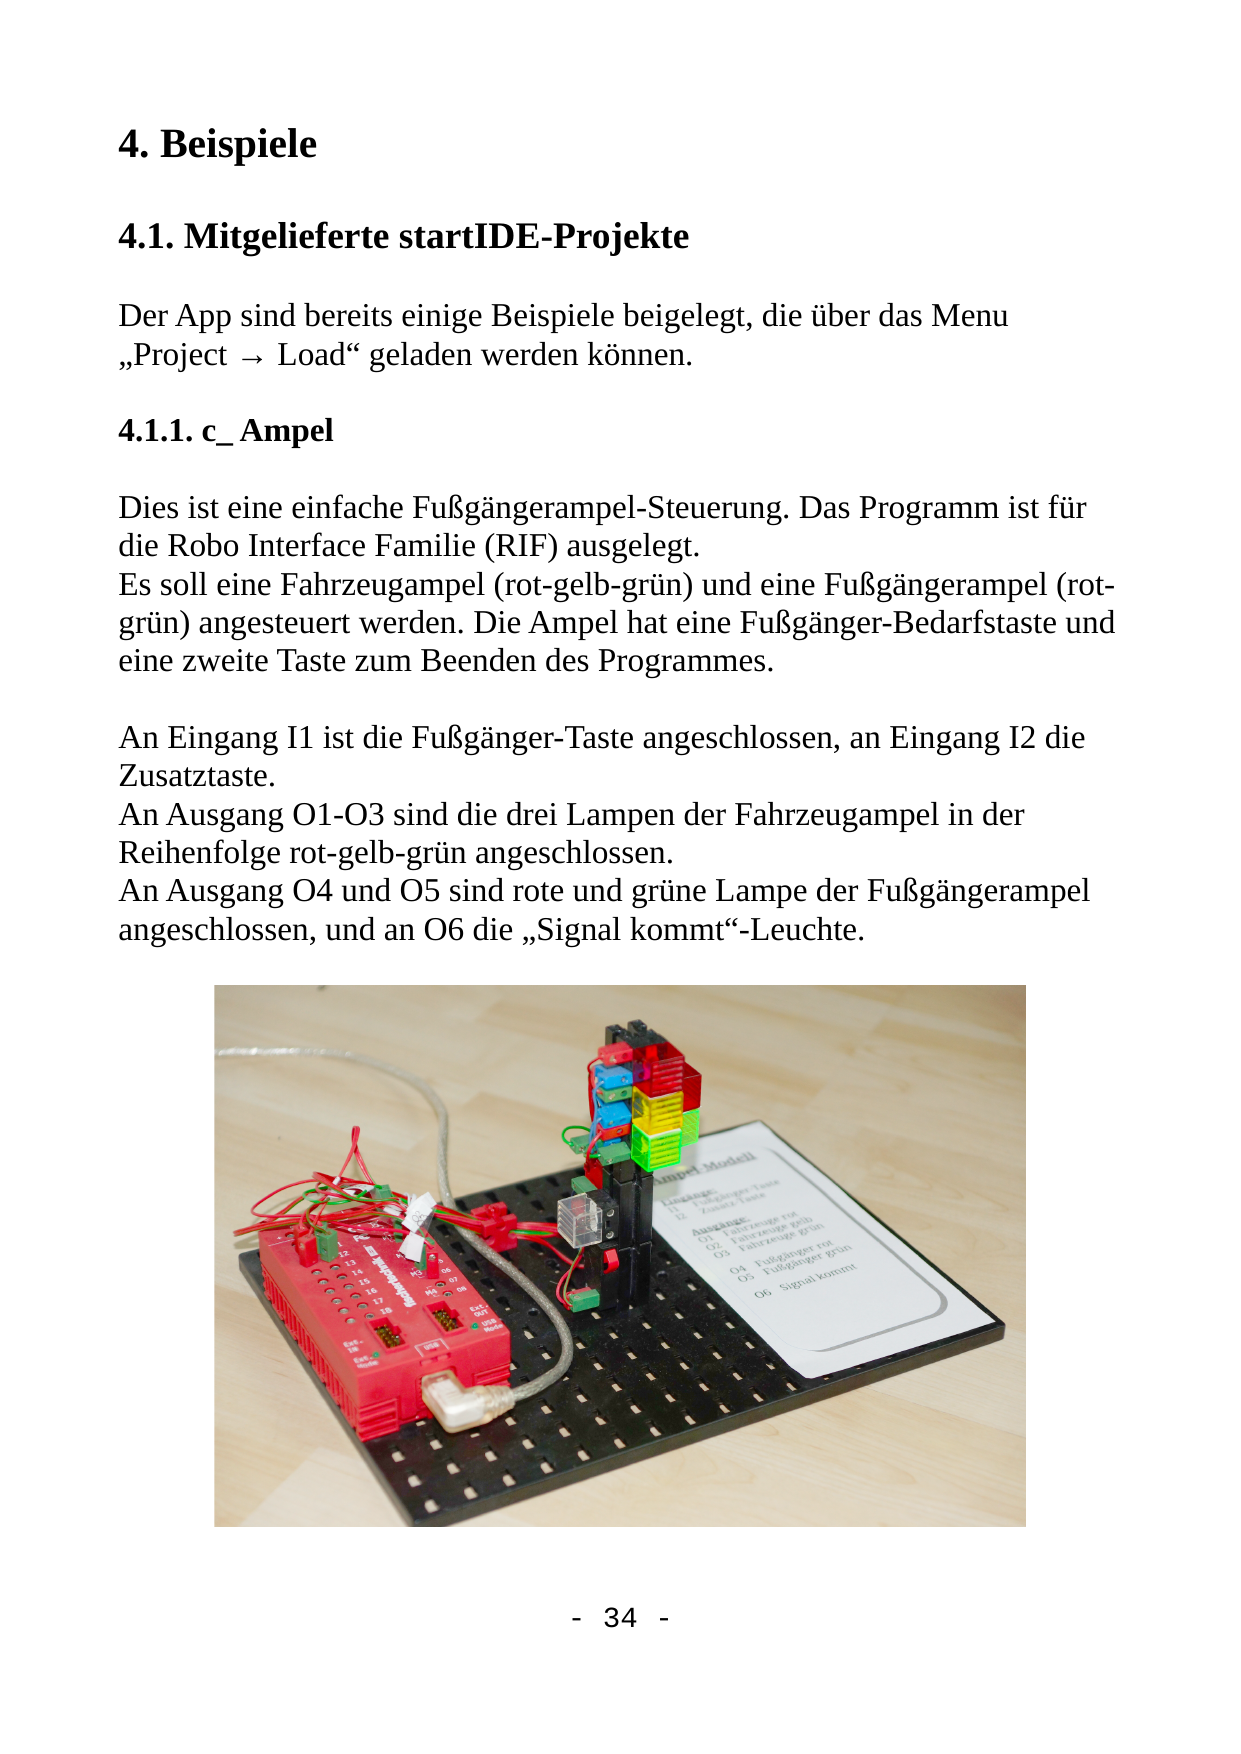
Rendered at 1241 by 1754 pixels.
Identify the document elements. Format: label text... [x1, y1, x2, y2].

text An Ausgang O1-O3 sind die drei Lampen der Fahrzeugampel in der Reihenfolge rot-gelb-grün angeschlossen. [118, 794, 1122, 870]
text 4. Beispiele [118, 118, 1122, 166]
text Der App sind bereits einige Beispiele beigelegt, die über das Menu „Project → Load“ geladen werden können. [118, 295, 1122, 372]
picture [214, 985, 1026, 1527]
text An Ausgang O4 und O5 sind rote und grüne Lampe der Fußgängerampel angeschlossen, und an O6 die „Signal kommt“-Leuchte. [118, 870, 1122, 947]
text Dies ist eine einfache Fußgängerampel-Steuerung. Das Programm ist für die Robo Interface Familie (RIF) ausgelegt. [118, 487, 1122, 564]
text An Eingang I1 ist die Fußgänger-Taste angeschlossen, an Eingang I2 die Zusatztaste. [118, 717, 1122, 794]
text 4.1.1. c_ Ampel [118, 410, 1122, 449]
text 4.1. Mitgelieferte startIDE-Projekte [118, 214, 1122, 257]
text Es soll eine Fahrzeugampel (rot-gelb-grün) und eine Fußgängerampel (rot-grün) angesteuert werden. Die Ampel hat eine Fußgänger-Bedarfstaste und eine zweite Taste zum Beenden des Programmes. [118, 564, 1122, 679]
